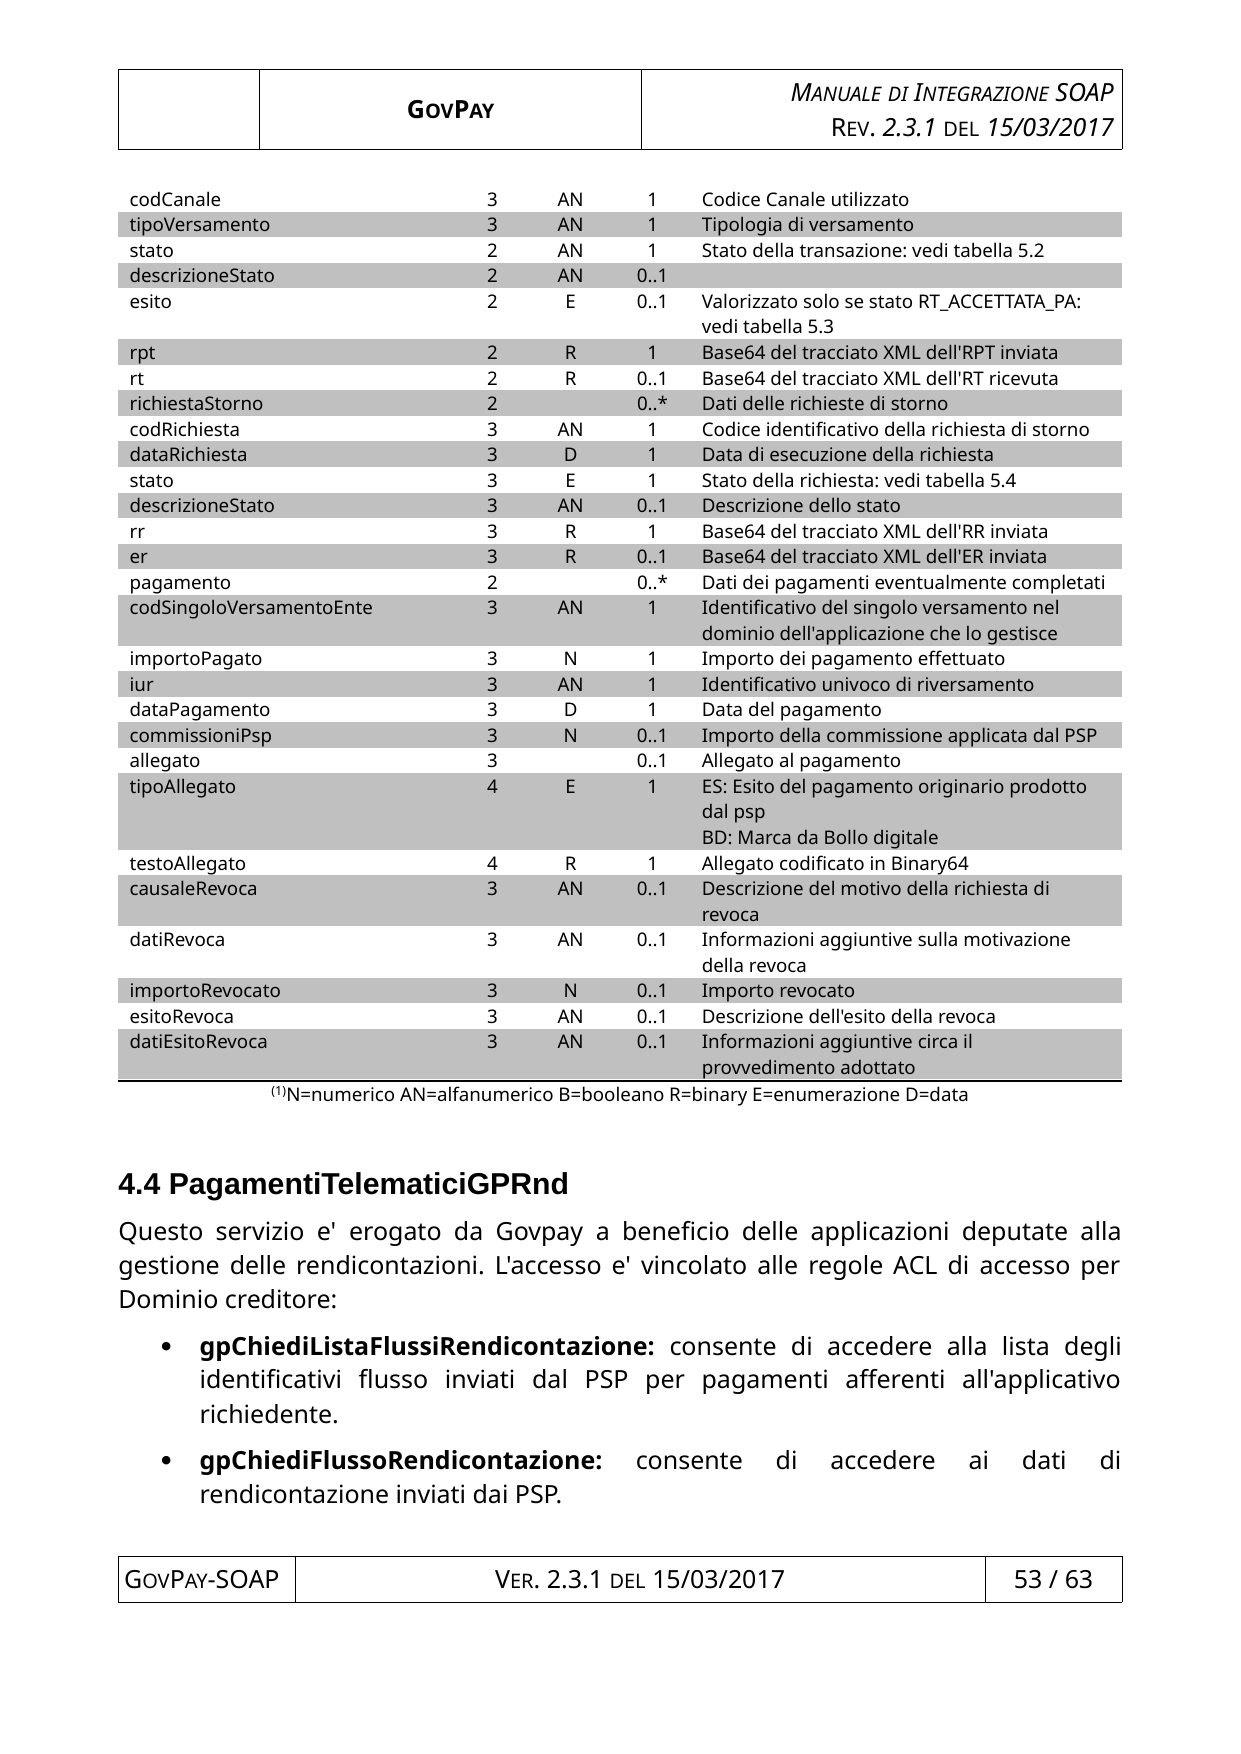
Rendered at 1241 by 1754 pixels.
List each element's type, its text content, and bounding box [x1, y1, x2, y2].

table_cell 0..1 [614, 926, 690, 977]
table_cell [526, 748, 614, 773]
table_cell 2 [458, 339, 526, 365]
table_cell 2 [458, 237, 526, 263]
table_cell Informazioni aggiuntive sulla motivazione della revoca [690, 926, 1122, 977]
table_cell AN [526, 875, 614, 926]
table_cell 2 [458, 263, 526, 288]
table_cell 0..1 [614, 722, 690, 748]
table_cell 3 [458, 212, 526, 237]
list gpChiediListaFlussiRendicontazione: consente di accedere alla lista degli identificativi flusso inviati dal PSP per pagamenti afferenti all'applicativo richiedente. [162, 1328, 1122, 1430]
table_cell iur [118, 671, 458, 697]
table_cell 2 [458, 390, 526, 416]
table_cell 0..1 [614, 1029, 690, 1079]
table_cell 0..1 [614, 748, 690, 773]
table_cell AN [526, 1003, 614, 1028]
table_cell datiRevoca [118, 926, 458, 977]
table_cell 0..1 [614, 978, 690, 1003]
table_cell tipoAllegato [118, 773, 458, 850]
table_cell Valorizzato solo se stato RT_ACCETTATA_PA: vedi tabella 5.3 [690, 288, 1122, 339]
table_cell 3 [458, 186, 526, 212]
table_cell Base64 del tracciato XML dell'RT ricevuta [690, 365, 1122, 390]
table_cell R [526, 544, 614, 569]
table_cell 4 [458, 773, 526, 850]
table_cell D [526, 697, 614, 722]
table_cell 3 [458, 671, 526, 697]
table_cell esitoRevoca [118, 1003, 458, 1028]
table_cell R [526, 518, 614, 543]
table_cell 2 [458, 288, 526, 339]
table_cell descrizioneStato [118, 493, 458, 518]
table_cell 0..1 [614, 263, 690, 288]
table_cell 3 [458, 875, 526, 926]
table_cell Identificativo univoco di riversamento [690, 671, 1122, 697]
table_cell Tipologia di versamento [690, 212, 1122, 237]
table_cell Data del pagamento [690, 697, 1122, 722]
table_cell [526, 569, 614, 594]
table_cell 3 [458, 748, 526, 773]
table_cell AN [526, 595, 614, 646]
table_cell stato [118, 467, 458, 492]
table_cell codSingoloVersamentoEnte [118, 595, 458, 646]
table_cell AN [526, 186, 614, 212]
table_cell Data di esecuzione della richiesta [690, 441, 1122, 467]
table_cell 1 [614, 646, 690, 671]
table_cell Descrizione dell'esito della revoca [690, 1003, 1122, 1028]
table_cell 2 [458, 365, 526, 390]
table_cell Base64 del tracciato XML dell'ER inviata [690, 544, 1122, 569]
table_cell AN [526, 671, 614, 697]
table_cell [526, 390, 614, 416]
table_cell importoRevocato [118, 978, 458, 1003]
table_cell 4 [458, 850, 526, 875]
table_cell testoAllegato [118, 850, 458, 875]
table_cell 3 [458, 1003, 526, 1028]
table_cell AN [526, 263, 614, 288]
table_cell 0..* [614, 569, 690, 594]
table_cell datiEsitoRevoca [118, 1029, 458, 1079]
text (1)N=numerico AN=alfanumerico B=booleano R=binary E=enumerazione D=data [118, 1082, 1122, 1107]
table_cell 3 [458, 518, 526, 543]
table_cell 2 [458, 569, 526, 594]
table_cell Allegato al pagamento [690, 748, 1122, 773]
table_cell Base64 del tracciato XML dell'RPT inviata [690, 339, 1122, 365]
table_cell N [526, 646, 614, 671]
table_cell 1 [614, 697, 690, 722]
table_cell codRichiesta [118, 416, 458, 441]
table_cell 1 [614, 518, 690, 543]
table_cell Codice identificativo della richiesta di storno [690, 416, 1122, 441]
table_cell 1 [614, 237, 690, 263]
subtitle PagamentiTelematiciGPRnd [118, 1166, 1122, 1201]
table_cell Stato della transazione: vedi tabella 5.2 [690, 237, 1122, 263]
table_cell 1 [614, 773, 690, 850]
table_cell 1 [614, 339, 690, 365]
table_cell AN [526, 926, 614, 977]
table_cell 3 [458, 544, 526, 569]
table_cell AN [526, 212, 614, 237]
table_cell tipoVersamento [118, 212, 458, 237]
table_cell 1 [614, 186, 690, 212]
table_cell AN [526, 237, 614, 263]
table_cell 0..* [614, 390, 690, 416]
table_cell AN [526, 1029, 614, 1079]
table_cell 1 [614, 595, 690, 646]
table_cell 3 [458, 926, 526, 977]
text Questo servizio e' erogato da Govpay a beneficio delle applicazioni deputate alla gestione delle rendicontazioni. L'accesso e' vincolato alle regole ACL di accesso per Dominio creditore: [118, 1213, 1122, 1316]
table_cell Importo revocato [690, 978, 1122, 1003]
table_cell 1 [614, 467, 690, 492]
table_cell codCanale [118, 186, 458, 212]
table_cell R [526, 850, 614, 875]
table_cell 3 [458, 978, 526, 1003]
table_cell 1 [614, 671, 690, 697]
table_cell E [526, 467, 614, 492]
table_cell Descrizione dello stato [690, 493, 1122, 518]
table_cell causaleRevoca [118, 875, 458, 926]
table_cell 3 [458, 416, 526, 441]
table_cell 3 [458, 467, 526, 492]
table_cell importoPagato [118, 646, 458, 671]
table_cell N [526, 722, 614, 748]
table_cell R [526, 339, 614, 365]
table_cell Codice Canale utilizzato [690, 186, 1122, 212]
table_cell 3 [458, 493, 526, 518]
table_cell Importo dei pagamento effettuato [690, 646, 1122, 671]
table_cell 1 [614, 212, 690, 237]
table_cell 1 [614, 416, 690, 441]
table_cell D [526, 441, 614, 467]
table_cell 0..1 [614, 493, 690, 518]
table_cell R [526, 365, 614, 390]
table_cell AN [526, 493, 614, 518]
table_cell Base64 del tracciato XML dell'RR inviata [690, 518, 1122, 543]
table_cell E [526, 288, 614, 339]
table_cell 3 [458, 1029, 526, 1079]
list gpChiediFlussoRendicontazione: consente di accedere ai dati di rendicontazione inviati dai PSP. [162, 1443, 1122, 1511]
table_cell allegato [118, 748, 458, 773]
table_cell 3 [458, 722, 526, 748]
table_cell AN [526, 416, 614, 441]
table_cell 0..1 [614, 544, 690, 569]
table_cell Informazioni aggiuntive circa il provvedimento adottato [690, 1029, 1122, 1079]
table_cell 0..1 [614, 875, 690, 926]
table_cell rr [118, 518, 458, 543]
table_cell dataRichiesta [118, 441, 458, 467]
table_cell 3 [458, 646, 526, 671]
table_cell Allegato codificato in Binary64 [690, 850, 1122, 875]
table_cell 1 [614, 850, 690, 875]
table_cell ES: Esito del pagamento originario prodotto dal psp BD: Marca da Bollo digitale [690, 773, 1122, 850]
table_cell richiestaStorno [118, 390, 458, 416]
table_cell dataPagamento [118, 697, 458, 722]
table_cell 0..1 [614, 365, 690, 390]
table_cell 3 [458, 697, 526, 722]
table_cell pagamento [118, 569, 458, 594]
table_cell N [526, 978, 614, 1003]
table_cell Stato della richiesta: vedi tabella 5.4 [690, 467, 1122, 492]
table_cell [690, 263, 1122, 288]
table_cell esito [118, 288, 458, 339]
table_cell descrizioneStato [118, 263, 458, 288]
table_cell E [526, 773, 614, 850]
table_cell Dati delle richieste di storno [690, 390, 1122, 416]
table_cell commissioniPsp [118, 722, 458, 748]
table_cell stato [118, 237, 458, 263]
table_cell 0..1 [614, 288, 690, 339]
table_cell 1 [614, 441, 690, 467]
table_cell rt [118, 365, 458, 390]
table_cell 3 [458, 595, 526, 646]
table_cell 0..1 [614, 1003, 690, 1028]
table_cell 3 [458, 441, 526, 467]
table_cell er [118, 544, 458, 569]
table_cell Importo della commissione applicata dal PSP [690, 722, 1122, 748]
table_cell Dati dei pagamenti eventualmente completati [690, 569, 1122, 594]
table_cell Identificativo del singolo versamento nel dominio dell'applicazione che lo gestisce [690, 595, 1122, 646]
table_cell Descrizione del motivo della richiesta di revoca [690, 875, 1122, 926]
table_cell rpt [118, 339, 458, 365]
